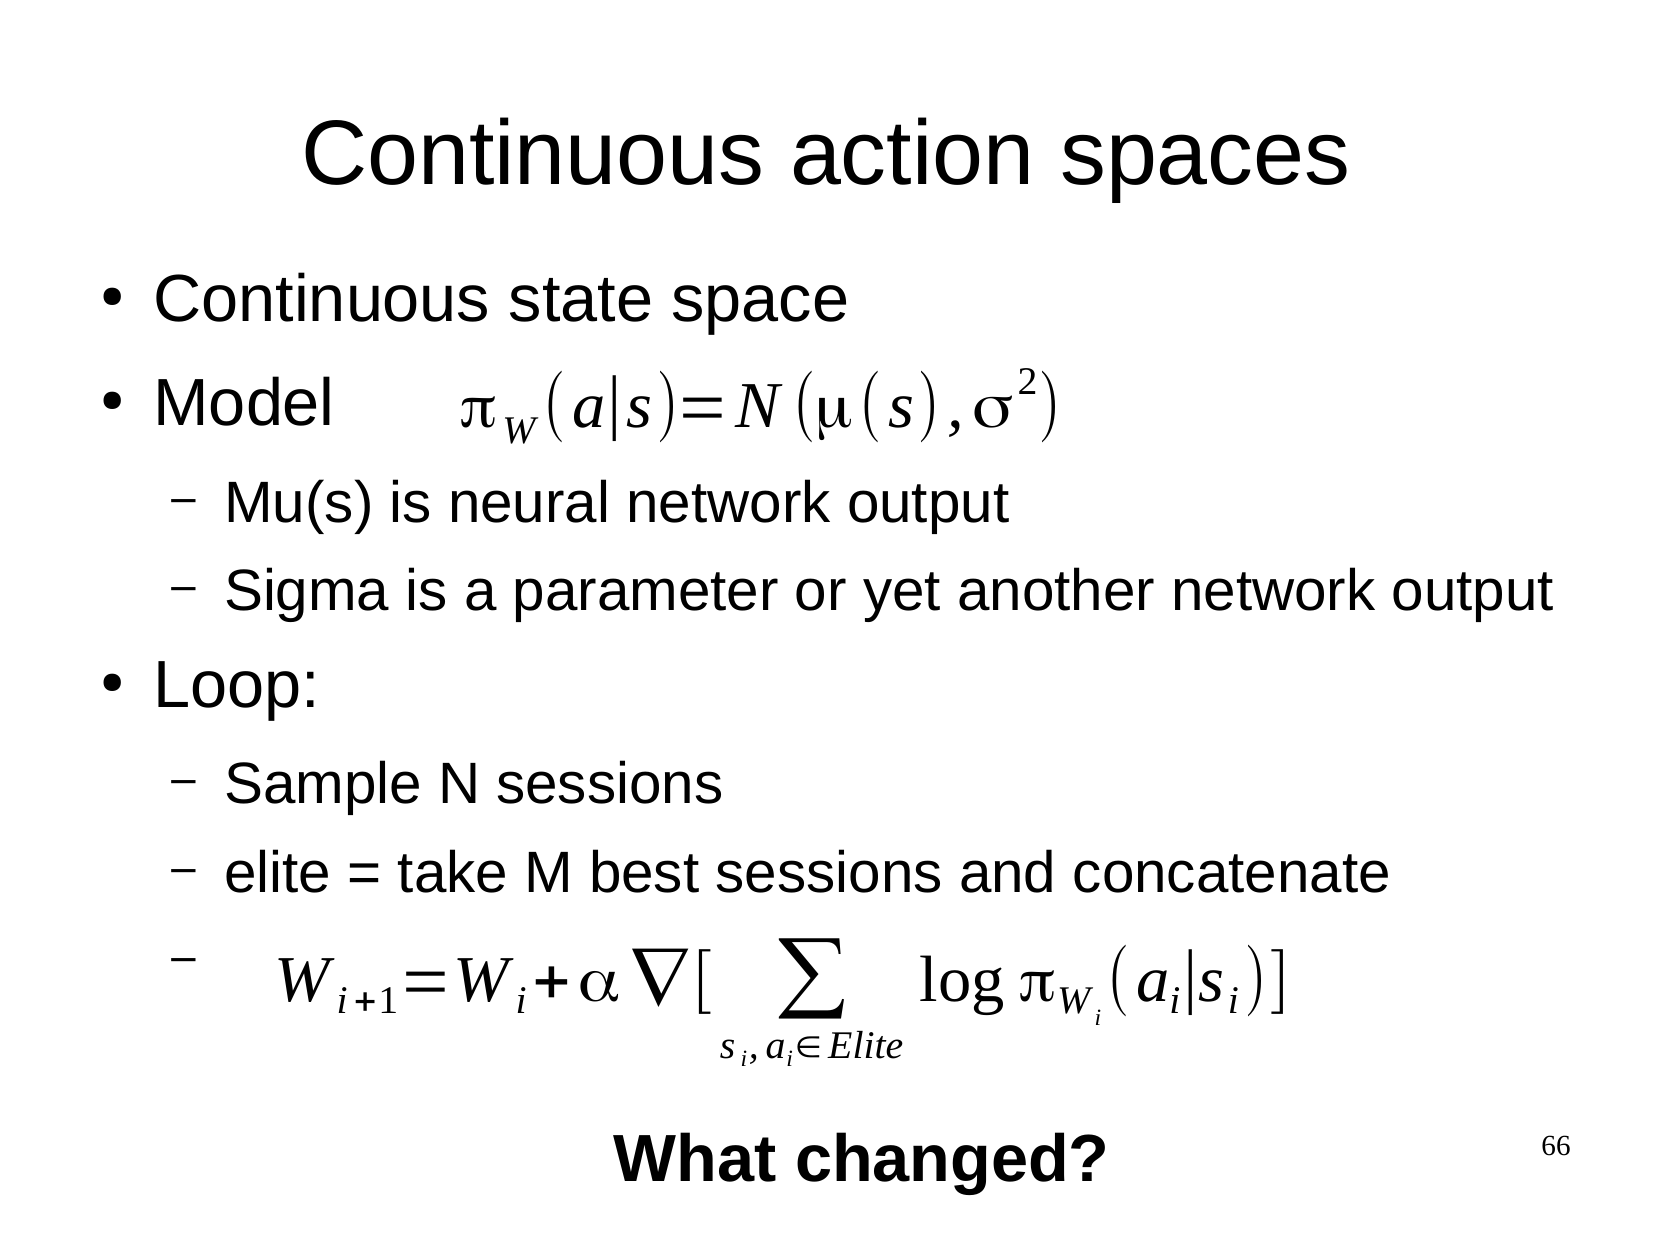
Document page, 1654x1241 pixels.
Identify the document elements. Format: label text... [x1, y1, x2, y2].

title Continuous action spaces [82, 49, 1571, 257]
chart [257, 931, 1303, 1073]
chart [444, 357, 1078, 451]
list Continuous state space Model Mu(s) is neural network output Sigma is a parameter or yet another network output Loop: Sample N sessions elite = take M best sessions and concatenate What changed? [82, 260, 1571, 1241]
